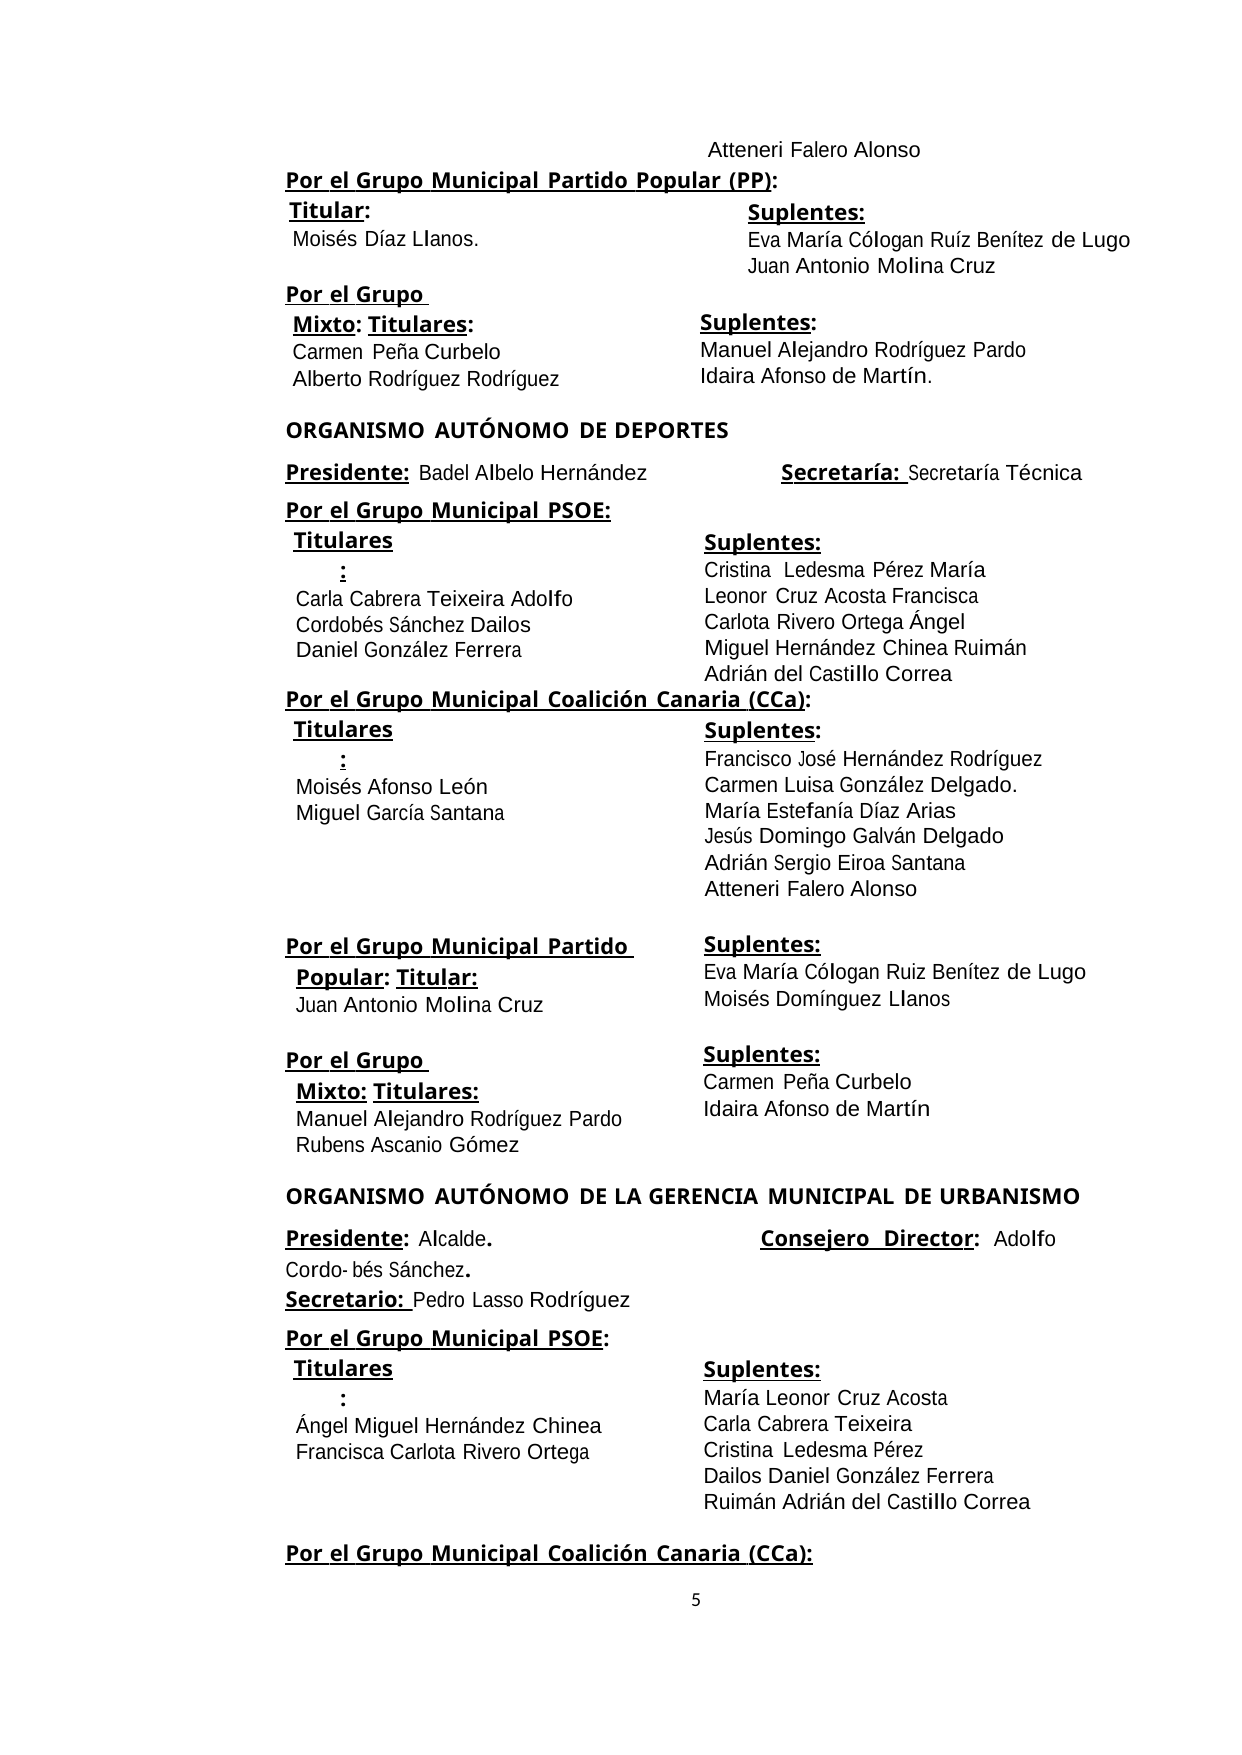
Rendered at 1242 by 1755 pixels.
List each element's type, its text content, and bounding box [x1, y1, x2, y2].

text Jesús Domingo Galván Delgado [704, 824, 1202, 849]
text Por el Grupo Municipal Coalición Canaria (CCa): [285, 687, 1202, 712]
text Moisés Afonso León [296, 774, 677, 799]
text Titular: [289, 195, 371, 225]
text Titulares: [292, 525, 394, 585]
text Suplentes: [704, 527, 1202, 557]
text Por el Grupo Municipal Partido Popular: Titular: [285, 931, 681, 992]
text Por el Grupo Municipal PSOE: [285, 499, 1202, 524]
text Atteneri Falero Alonso [708, 137, 1202, 162]
text Suplentes: [703, 929, 1202, 959]
text ORGANISMO AUTÓNOMO DE LA GERENCIA MUNICIPAL DE URBANISMO [285, 1181, 1202, 1211]
text 5 [685, 1587, 706, 1611]
text Secretario: Pedro Lasso Rodríguez [285, 1284, 1202, 1314]
text ORGANISMO AUTÓNOMO DE DEPORTES [285, 415, 1202, 445]
text Moisés Domínguez Llanos [703, 985, 1202, 1011]
text Por el Grupo Municipal Coalición Canaria (CCa): [285, 1542, 1202, 1567]
text Alberto Rodríguez Rodríguez [292, 366, 566, 391]
text Francisca Carlota Rivero Ortega [296, 1439, 602, 1464]
text Suplentes: [700, 307, 1202, 336]
text Ruimán Adrián del Castillo Correa [703, 1489, 1202, 1514]
text Titulares: [292, 714, 394, 773]
text Suplentes: [703, 1039, 1202, 1069]
text Dailos Daniel González Ferrera [703, 1463, 1202, 1488]
text Ángel Miguel Hernández Chinea [296, 1413, 608, 1438]
text Juan Antonio Molina Cruz [296, 992, 677, 1017]
text Atteneri Falero Alonso [704, 876, 1202, 901]
text Presidente: Alcalde. Consejero Director: Adolfo Cordo- bés Sánchez. [285, 1223, 1109, 1283]
text Francisco José Hernández Rodríguez Carmen Luisa González Delgado. María Estefanía Díaz Arias [704, 746, 1051, 823]
text Idaira Afonso de Martín. [700, 363, 1202, 388]
text Manuel Alejandro Rodríguez Pardo [700, 337, 1202, 362]
text Suplentes: [704, 715, 1202, 745]
text Suplentes: [748, 197, 1202, 227]
text Miguel García Santana [296, 800, 677, 825]
text Titulares: [292, 1353, 394, 1412]
text Por el Grupo Municipal PSOE: [285, 1326, 1202, 1351]
text Manuel Alejandro Rodríguez Pardo [296, 1106, 677, 1131]
text Carmen Peña Curbelo [703, 1069, 1202, 1094]
text Carla Cabrera Teixeira Adolfo Cordobés Sánchez Dailos Daniel González Ferrera [296, 586, 591, 663]
text Rubens Ascanio Gómez [296, 1132, 677, 1157]
text Cristina Ledesma Pérez María Leonor Cruz Acosta Francisca Carlota Rivero Ortega Ángel Miguel Hernández Chinea Ruimán Adrián del Castillo Correa [704, 557, 1032, 686]
text Carmen Peña Curbelo [292, 340, 561, 364]
text Juan Antonio Molina Cruz [748, 253, 1202, 279]
text María Leonor Cruz Acosta Carla Cabrera Teixeira Cristina Ledesma Pérez [703, 1385, 952, 1462]
text Idaira Afonso de Martín [703, 1095, 1202, 1121]
text Por el Grupo Mixto: Titulares: [285, 278, 483, 339]
text Presidente: Badel Albelo Hernández Secretaría: Secretaría Técnica [285, 457, 1202, 486]
text Por el Grupo Mixto: Titulares: [285, 1045, 483, 1106]
text Suplentes: [703, 1354, 1202, 1384]
text Eva María Cólogan Ruiz Benítez de Lugo [703, 959, 1202, 984]
text Eva María Cólogan Ruíz Benítez de Lugo [748, 227, 1202, 252]
text Moisés Díaz Llanos. [292, 226, 561, 251]
text Adrián Sergio Eiroa Santana [704, 850, 1202, 875]
text Por el Grupo Municipal Partido Popular (PP): [285, 169, 1202, 194]
